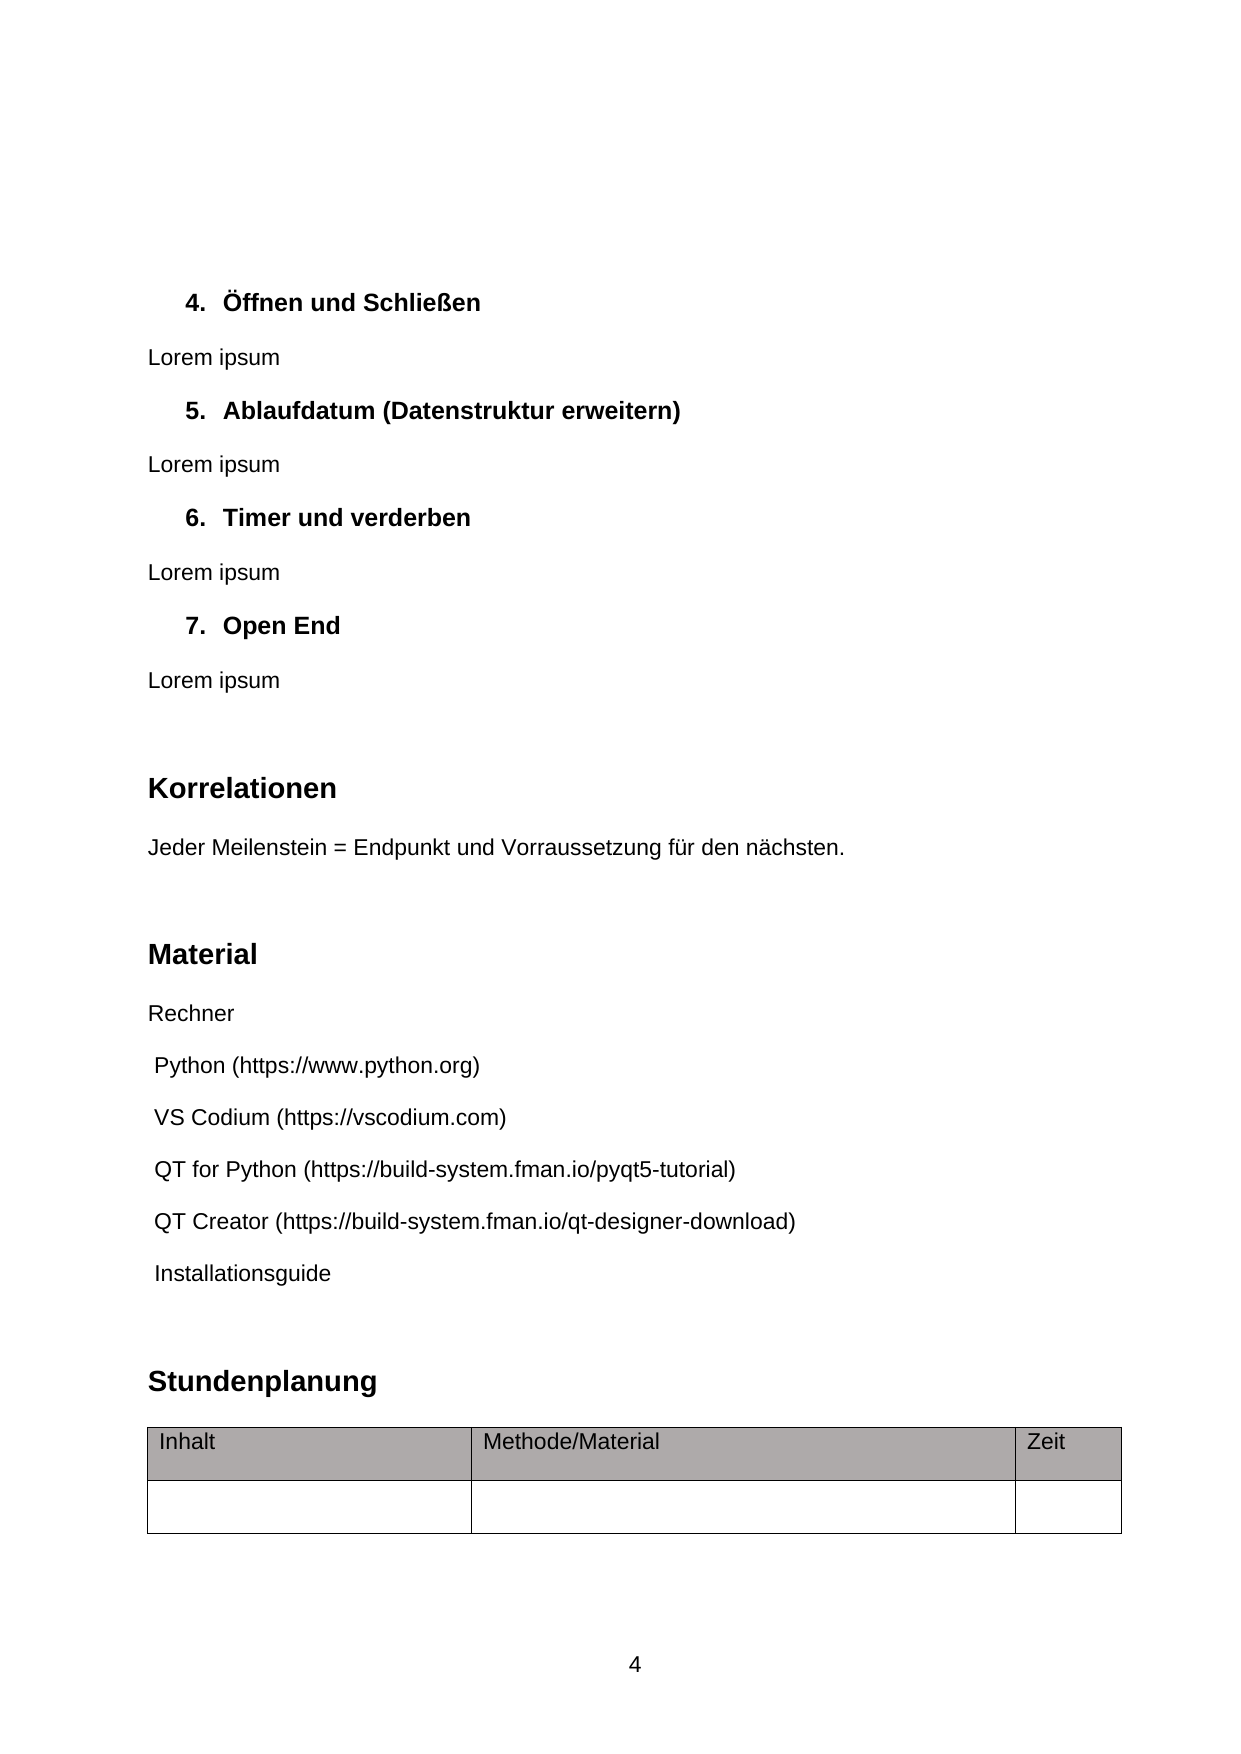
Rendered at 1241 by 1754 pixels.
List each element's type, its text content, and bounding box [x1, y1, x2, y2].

subtitle Material [148, 937, 1122, 971]
text Python (https://www.python.org) [148, 1052, 1122, 1078]
text QT for Python (https://build-system.fman.io/pyqt5-tutorial) [148, 1156, 1122, 1182]
list Timer und verderben [185, 503, 1122, 532]
text Installationsguide [148, 1260, 1122, 1286]
list Open End [185, 611, 1122, 640]
text QT Creator (https://build-system.fman.io/qt-designer-download) [148, 1208, 1122, 1234]
text Lorem ipsum [148, 559, 1122, 585]
subtitle Korrelationen [148, 771, 1122, 804]
list Öffnen und Schließen [185, 288, 1122, 317]
table_header Inhalt [148, 1428, 471, 1480]
text Rechner [148, 1000, 1122, 1027]
table_cell [148, 1481, 471, 1533]
table_cell [472, 1481, 1015, 1533]
table_header Zeit [1016, 1428, 1121, 1480]
table_cell [1016, 1481, 1121, 1533]
text Lorem ipsum [148, 667, 1122, 693]
text Jeder Meilenstein = Endpunkt und Vorraussetzung für den nächsten. [148, 833, 1122, 860]
list Ablaufdatum (Datenstruktur erweitern) [185, 396, 1122, 424]
text Lorem ipsum [148, 344, 1122, 370]
text Lorem ipsum [148, 451, 1122, 478]
text VS Codium (https://vscodium.com) [148, 1104, 1122, 1131]
subtitle Stundenplanung [148, 1364, 1122, 1398]
table_header Methode/Material [472, 1428, 1015, 1480]
